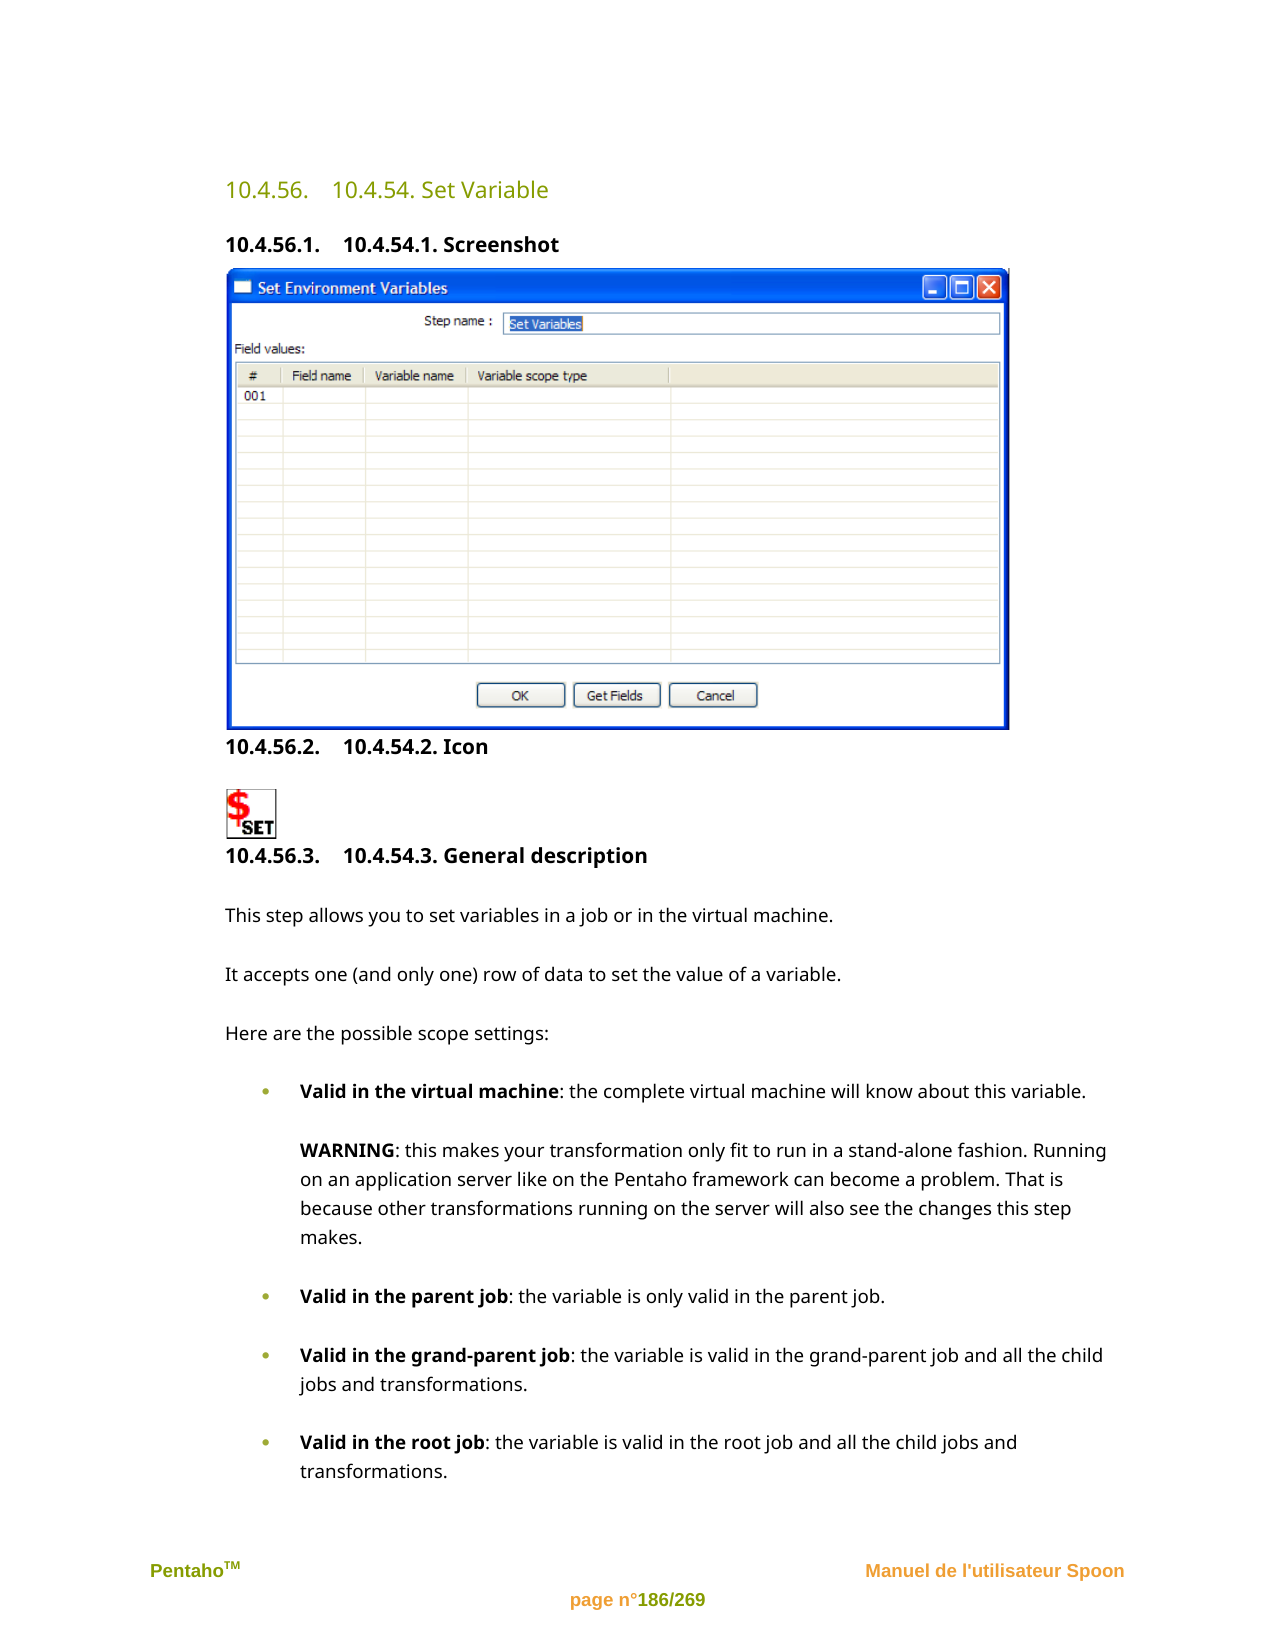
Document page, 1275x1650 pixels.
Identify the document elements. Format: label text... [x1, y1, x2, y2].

list Valid in the root job: the variable is valid in the root job and all the child jobs and transformations. [262, 1426, 1125, 1485]
text Here are the possible scope settings: [225, 1017, 1125, 1046]
text WARNING: this makes your transformation only fit to run in a stand-alone fashion. Running on an application server like on the Pentaho framework can become a problem. That is because other transformations running on the server will also see the changes this step makes. [300, 1134, 1125, 1251]
subtitle 10.4.54. Set Variable [225, 175, 1125, 204]
list Valid in the virtual machine: the complete virtual machine will know about this variable. [262, 1075, 1125, 1104]
subtitle 10.4.54.3. General description [225, 785, 1125, 870]
list Valid in the grand-parent job: the variable is valid in the grand-parent job and all the child jobs and transformations. [262, 1339, 1125, 1397]
subtitle 10.4.54.2. Icon [225, 283, 1125, 760]
text This step allows you to set variables in a job or in the virtual machine. [225, 899, 1125, 928]
text It accepts one (and only one) row of data to set the value of a variable. [225, 958, 1125, 987]
list Valid in the parent job: the variable is only valid in the parent job. [262, 1280, 1125, 1309]
picture [226, 789, 277, 839]
subtitle 10.4.54.1. Screenshot [225, 229, 1125, 258]
